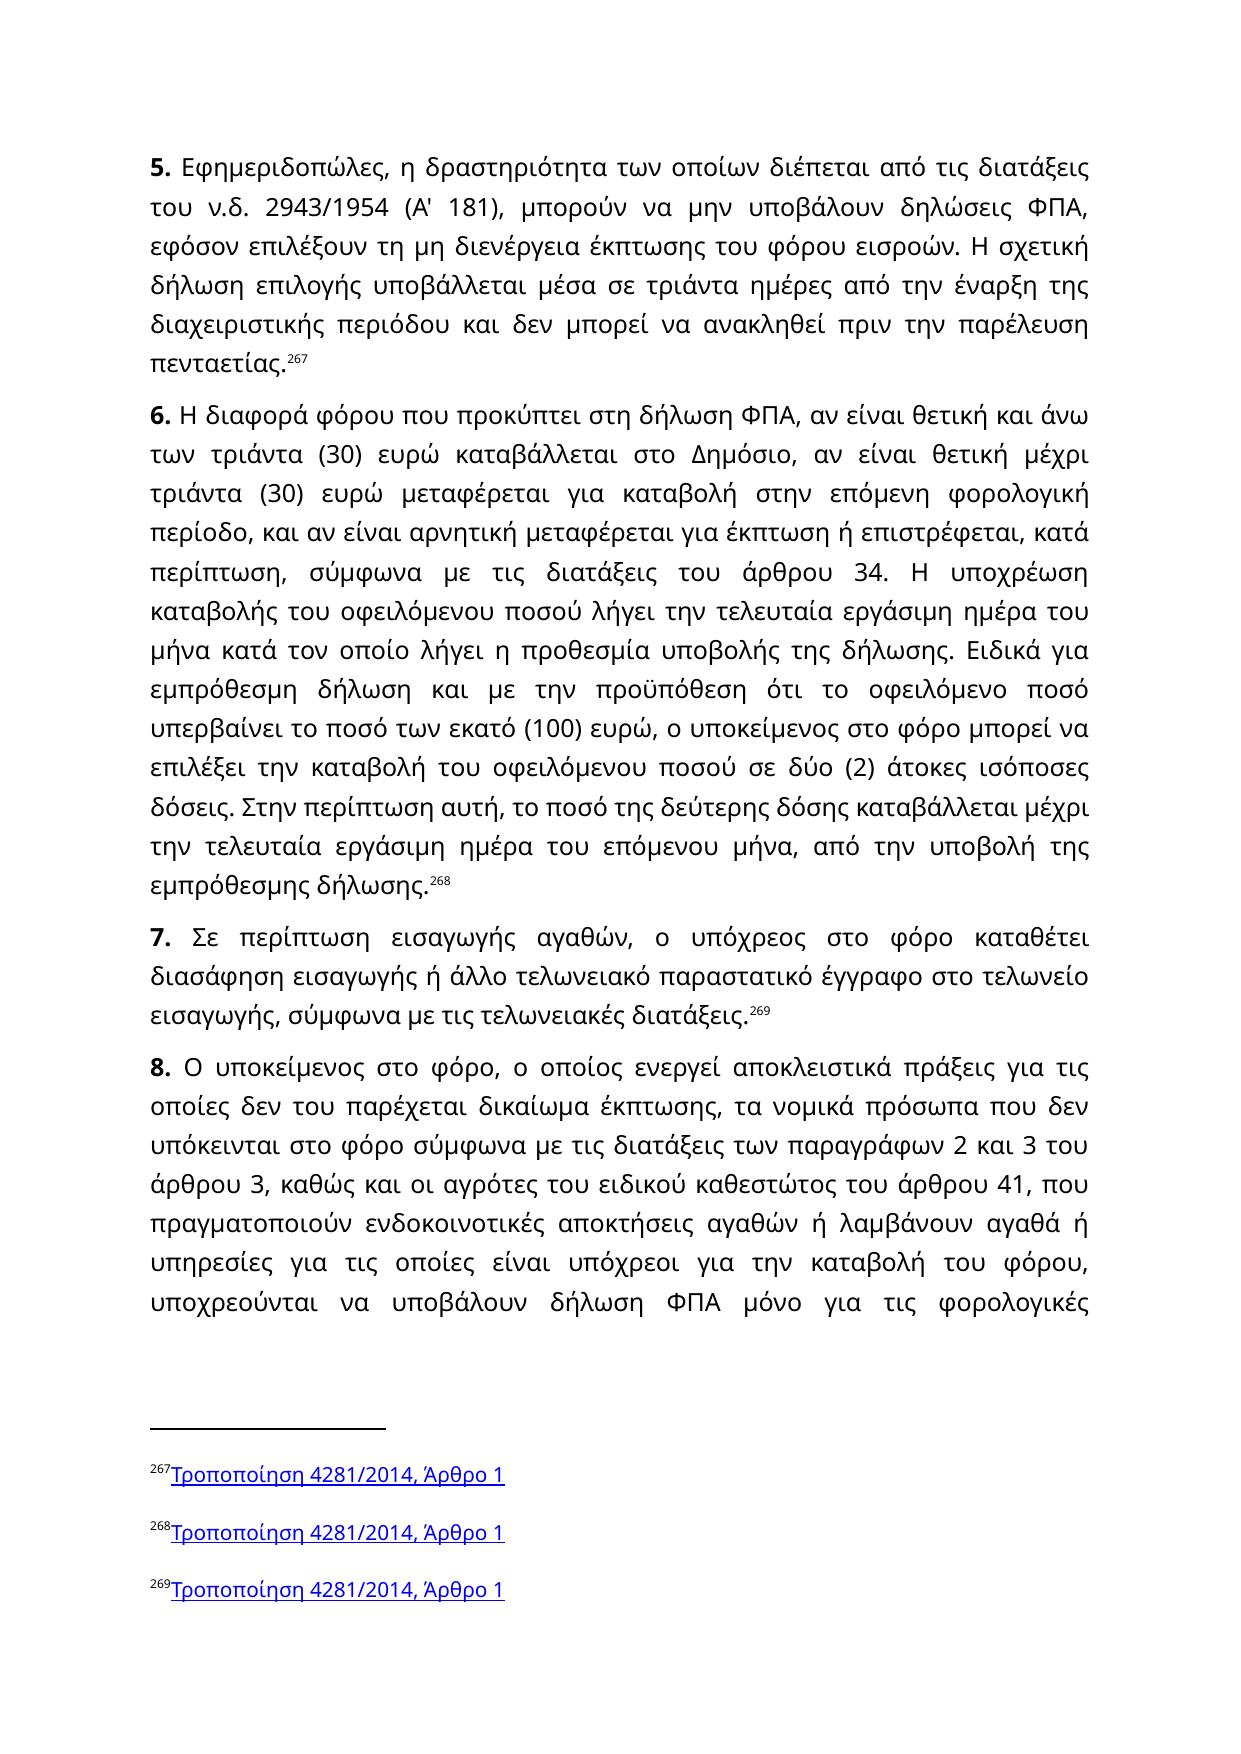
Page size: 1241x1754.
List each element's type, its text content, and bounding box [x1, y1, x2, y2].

text Τροποποίηση 4281/2014, Άρθρο 1 [150, 1518, 1090, 1546]
text Τροποποίηση 4281/2014, Άρθρο 1 [150, 1576, 1090, 1604]
text Τροποποίηση 4281/2014, Άρθρο 1 [150, 1460, 1090, 1489]
text 5. Εφημεριδοπώλες, η δραστηριότητα των οποίων διέπεται από τις διατάξεις του ν.δ. 2943/1954 (Α' 181), μπορούν να μην υποβάλουν δηλώσεις ΦΠΑ, εφόσον επιλέξουν τη μη διενέργεια έκπτωσης του φόρου εισροών. Η σχετική δήλωση επιλογής υποβάλλεται μέσα σε τριάντα ημέρες από την έναρξη της διαχειριστικής περιόδου και δεν μπορεί να ανακληθεί πριν την παρέλευση πενταετίας. [150, 150, 1090, 380]
text 6. Η διαφορά φόρου που προκύπτει στη δήλωση ΦΠΑ, αν είναι θετική και άνω των τριάντα (30) ευρώ καταβάλλεται στο Δημόσιο, αν είναι θετική μέχρι τριάντα (30) ευρώ μεταφέρεται για καταβολή στην επόμενη φορολογική περίοδο, και αν είναι αρνητική μεταφέρεται για έκπτωση ή επιστρέφεται, κατά περίπτωση, σύμφωνα με τις διατάξεις του άρθρου 34. Η υποχρέωση καταβολής του οφειλόμενου ποσού λήγει την τελευταία εργάσιμη ημέρα του μήνα κατά τον οποίο λήγει η προθεσμία υποβολής της δήλωσης. Ειδικά για εμπρόθεσμη δήλωση και με την προϋπόθεση ότι το οφειλόμενο ποσό υπερβαίνει το ποσό των εκατό (100) ευρώ, ο υποκείμενος στο φόρο μπορεί να επιλέξει την καταβολή του οφειλόμενου ποσού σε δύο (2) άτοκες ισόποσες δόσεις. Στην περίπτωση αυτή, το ποσό της δεύτερης δόσης καταβάλλεται μέχρι την τελευταία εργάσιμη ημέρα του επόμενου μήνα, από την υποβολή της εμπρόθεσμης δήλωσης. [150, 397, 1090, 902]
text 7. Σε περίπτωση εισαγωγής αγαθών, ο υπόχρεος στο φόρο καταθέτει διασάφηση εισαγωγής ή άλλο τελωνειακό παραστατικό έγγραφο στο τελωνείο εισαγωγής, σύμφωνα με τις τελωνειακές διατάξεις. [150, 919, 1090, 1032]
text 8. Ο υποκείμενος στο φόρο, ο οποίος ενεργεί αποκλειστικά πράξεις για τις οποίες δεν του παρέχεται δικαίωμα έκπτωσης, τα νομικά πρόσωπα που δεν υπόκεινται στο φόρο σύμφωνα με τις διατάξεις των παραγράφων 2 και 3 του άρθρου 3, καθώς και οι αγρότες του ειδικού καθεστώτος του άρθρου 41, που πραγματοποιούν ενδοκοινοτικές αποκτήσεις αγαθών ή λαμβάνουν αγαθά ή υπηρεσίες για τις οποίες είναι υπόχρεοι για την καταβολή του φόρου, υποχρεούνται να υποβάλουν δήλωση ΦΠΑ μόνο για τις φορολογικές [150, 1049, 1090, 1318]
